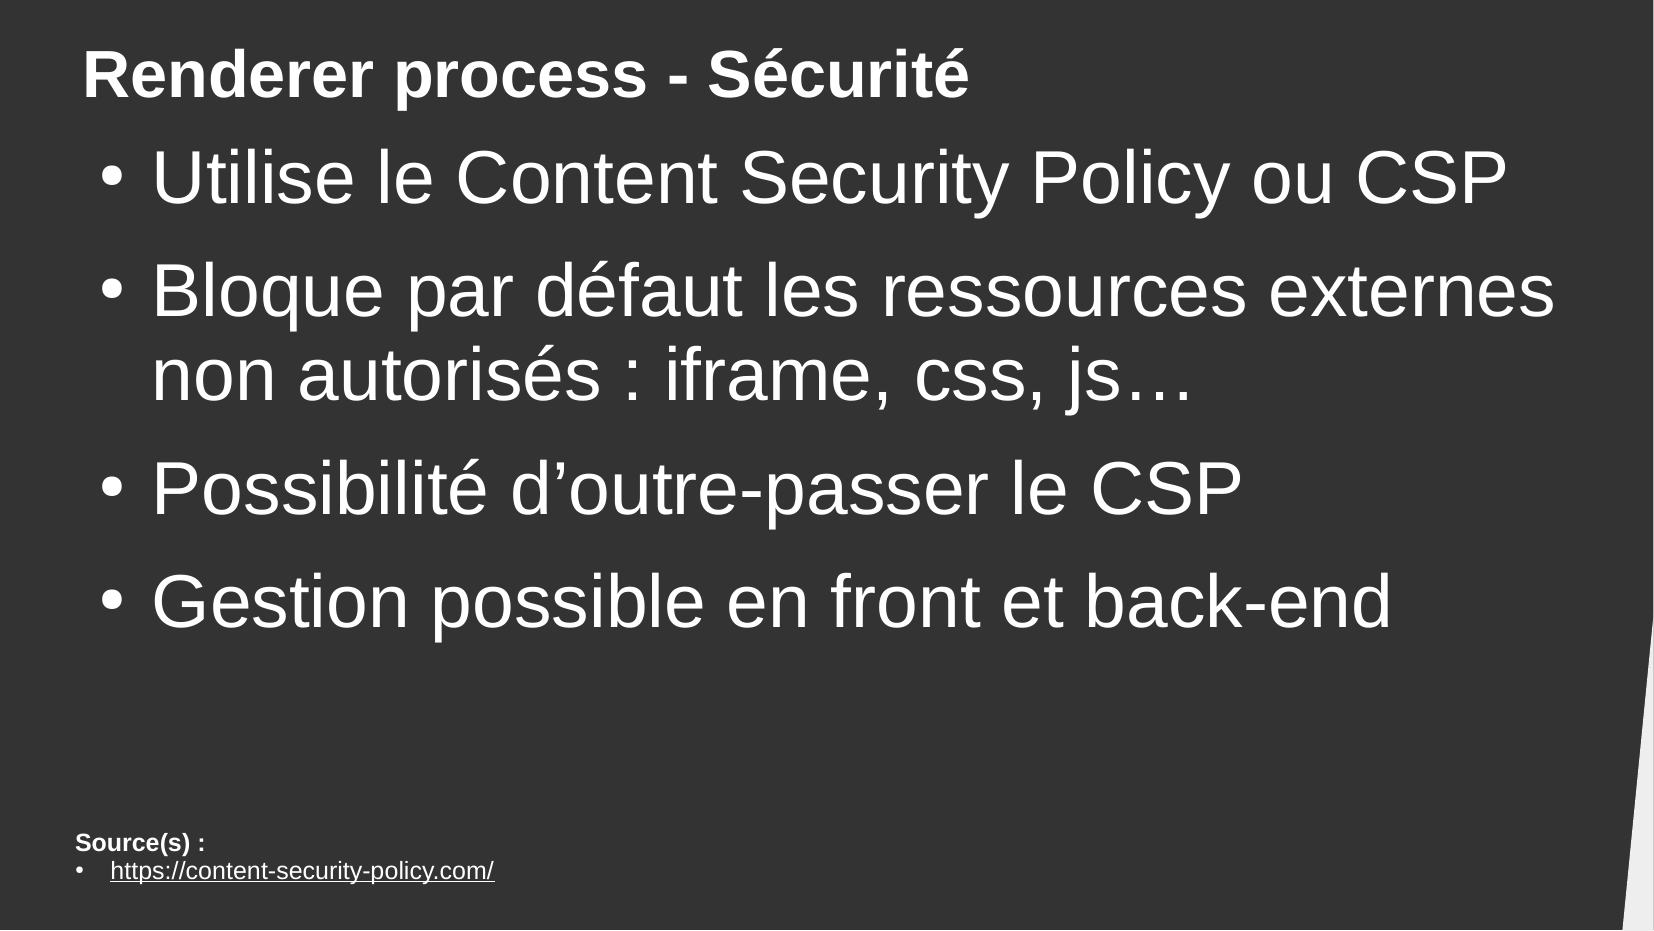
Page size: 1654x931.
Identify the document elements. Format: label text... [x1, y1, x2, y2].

title Renderer process - Sécurité [82, 37, 1571, 112]
text_box Source(s) : https://content-security-policy.com/ [60, 821, 1546, 931]
list Utilise le Content Security Policy ou CSP Bloque par défaut les ressources externes non autorisés : iframe, css, js… Possibilité d’outre-passer le CSP Gestion possible en front et back-end [80, 135, 1619, 798]
text_box [1622, 609, 1654, 931]
